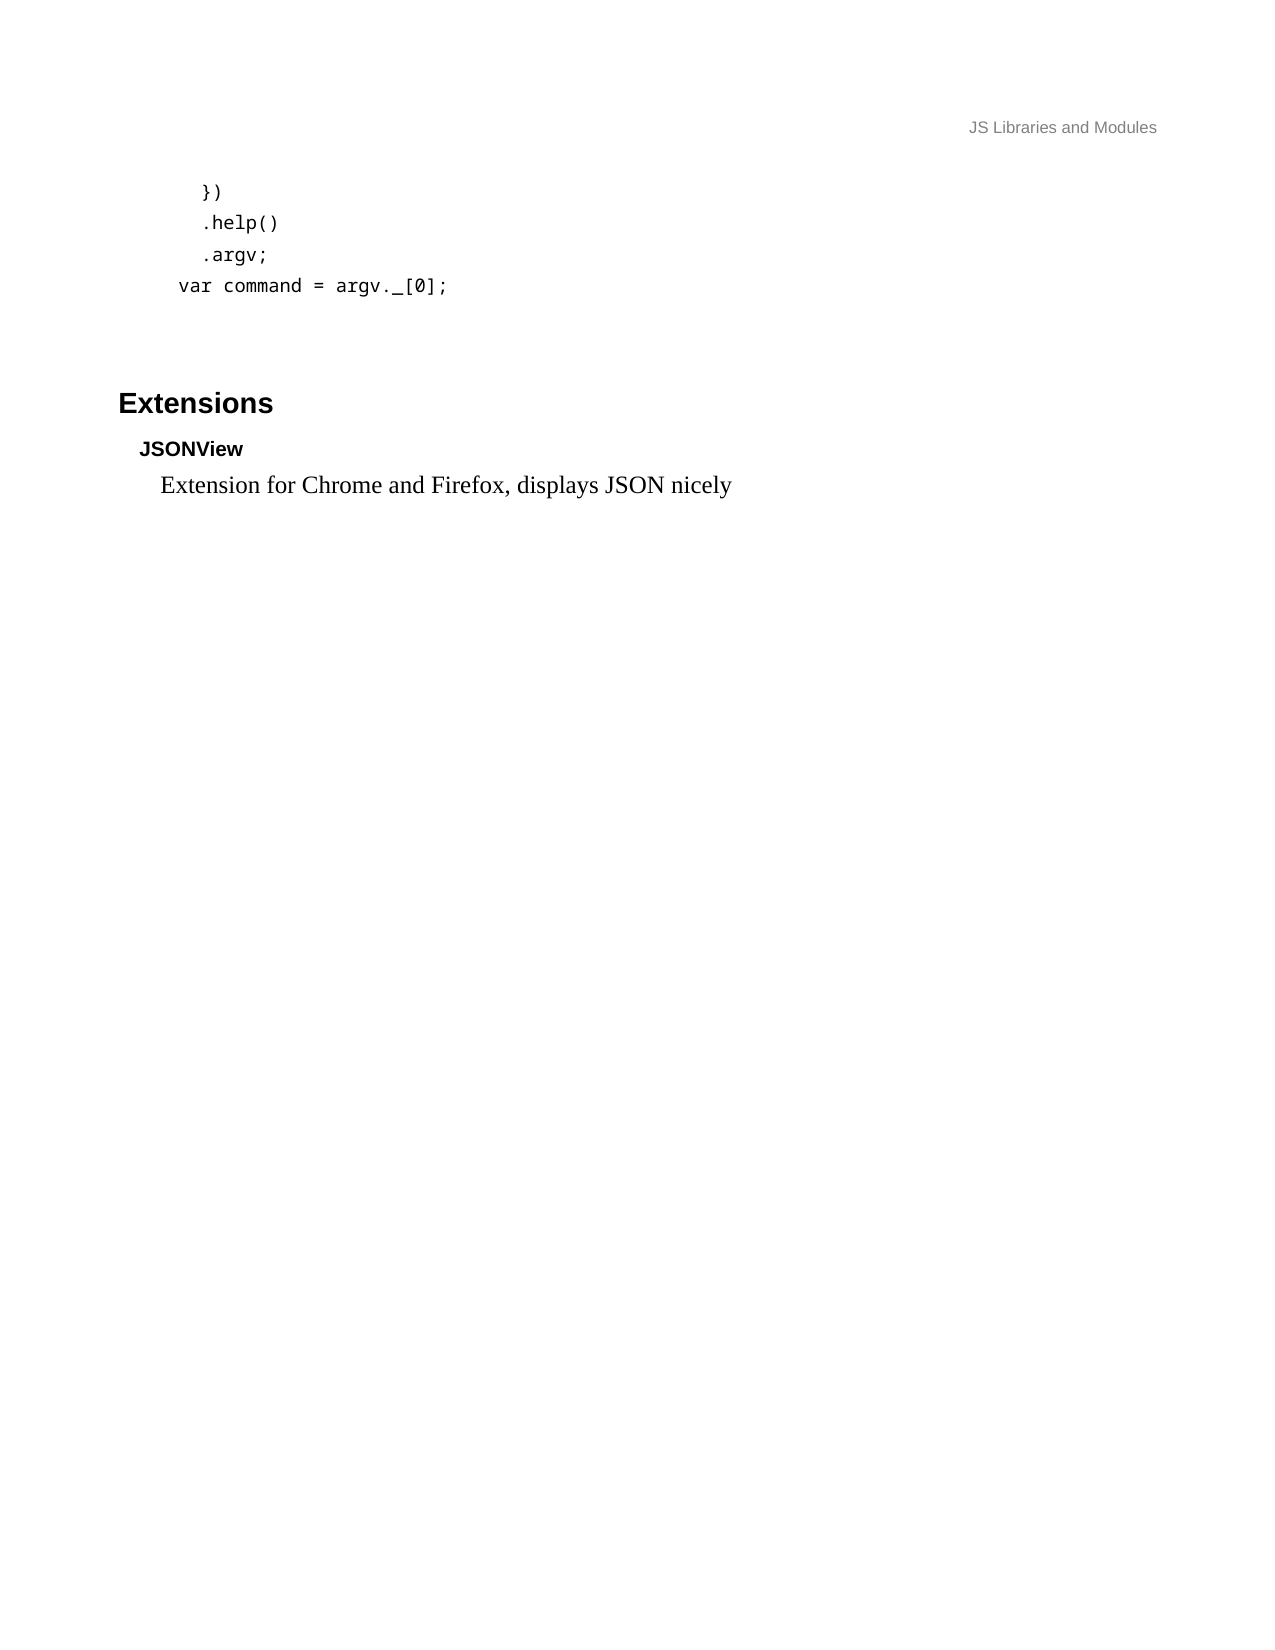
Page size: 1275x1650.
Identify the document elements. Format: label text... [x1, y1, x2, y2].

subtitle JSONView [139, 437, 1157, 461]
text .help() [178, 210, 1157, 235]
text }) [178, 178, 1157, 204]
text var command = argv._[0]; [178, 273, 1157, 298]
text .argv; [178, 241, 1157, 267]
text Extension for Chrome and Firefox, displays JSON nicely [160, 470, 1157, 499]
subtitle Extensions [118, 386, 1157, 419]
